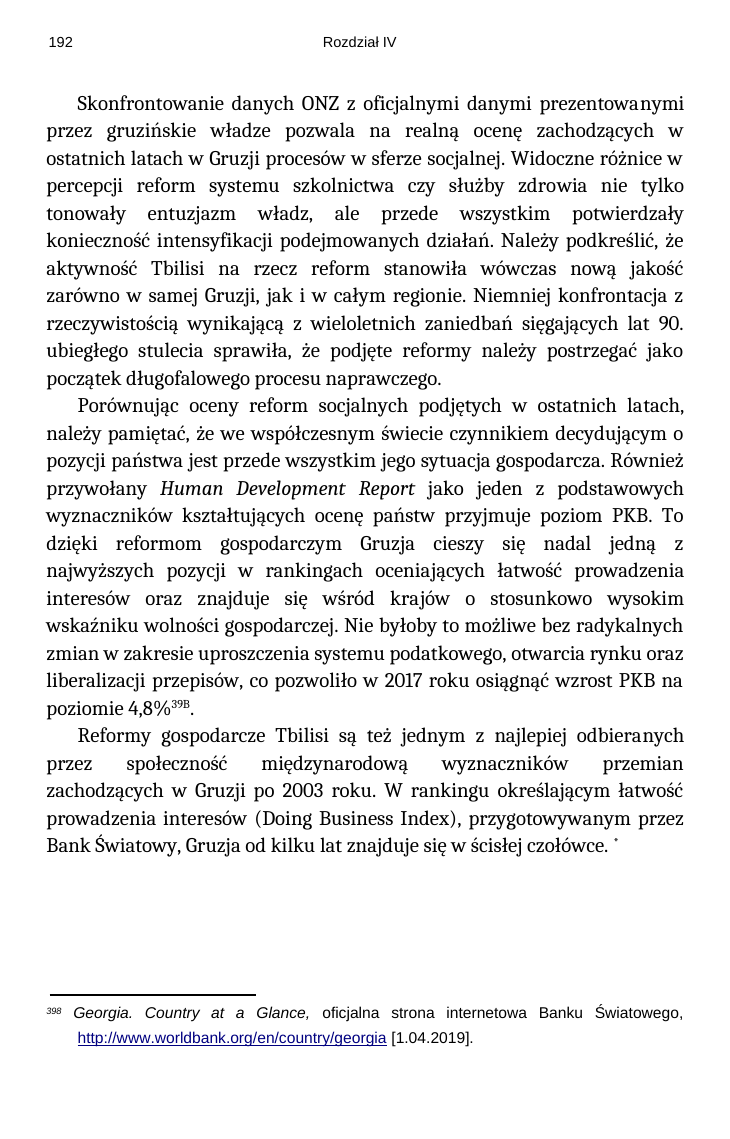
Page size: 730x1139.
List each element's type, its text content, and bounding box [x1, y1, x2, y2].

text Reformy gospodarcze Tbilisi są też jednym z najlepiej odbiera­nych przez społeczność międzynarodową wyznaczników przemian zachodzących w Gruzji po 2003 roku. W rankingu określającym łatwość prowadzenia interesów (Doing Business Index), przygo­towywanym przez Bank Światowy, Gruzja od kilku lat znajduje się w ścisłej czołówce. * [46, 724, 684, 858]
text Skonfrontowanie danych ONZ z oficjalnymi danymi prezentowa­nymi przez gruzińskie władze pozwala na realną ocenę zachodzących w ostatnich latach w Gruzji procesów w sferze socjalnej. Widoczne różnice w percepcji reform systemu szkolnictwa czy służby zdro­wia nie tylko tonowały entuzjazm władz, ale przede wszystkim potwierdzały konieczność intensyfikacji podejmowanych działań. Należy podkreślić, że aktywność Tbilisi na rzecz reform stanowiła wówczas nową jakość zarówno w samej Gruzji, jak i w całym regionie. Niemniej konfrontacja z rzeczywistością wynikającą z wieloletnich zaniedbań sięgających lat 90. ubiegłego stulecia sprawiła, że podjęte reformy należy postrzegać jako początek długofalowego procesu naprawczego. [46, 91, 684, 390]
text Porównując oceny reform socjalnych podjętych w ostatnich la­tach, należy pamiętać, że we współczesnym świecie czynnikiem decydującym o pozycji państwa jest przede wszystkim jego sytuacja gospodarcza. Również przywołany Human Development Report jako jeden z podstawowych wyznaczników kształtujących ocenę państw przyjmuje poziom PKB. To dzięki reformom gospodarczym Gruzja cieszy się nadal jedną z najwyższych pozycji w rankingach ocenia­jących łatwość prowadzenia interesów oraz znajduje się wśród kra­jów o stosunkowo wysokim wskaźniku wolności gospodarczej. Nie byłoby to możliwe bez radykalnych zmian w zakresie uproszczenia systemu podatkowego, otwarcia rynku oraz liberalizacji przepisów, co pozwoliło w 2017 roku osiągnąć wzrost PKB na poziomie 4,8%39B. [46, 394, 684, 720]
text 192 [48, 34, 78, 50]
text 398 Georgia. Country at a Glance, oficjalna strona internetowa Banku Światowego, http://www.worldbank.org/en/country/georgia [1.04.2019]. [46, 1004, 684, 1047]
text Rozdział IV [323, 34, 408, 50]
